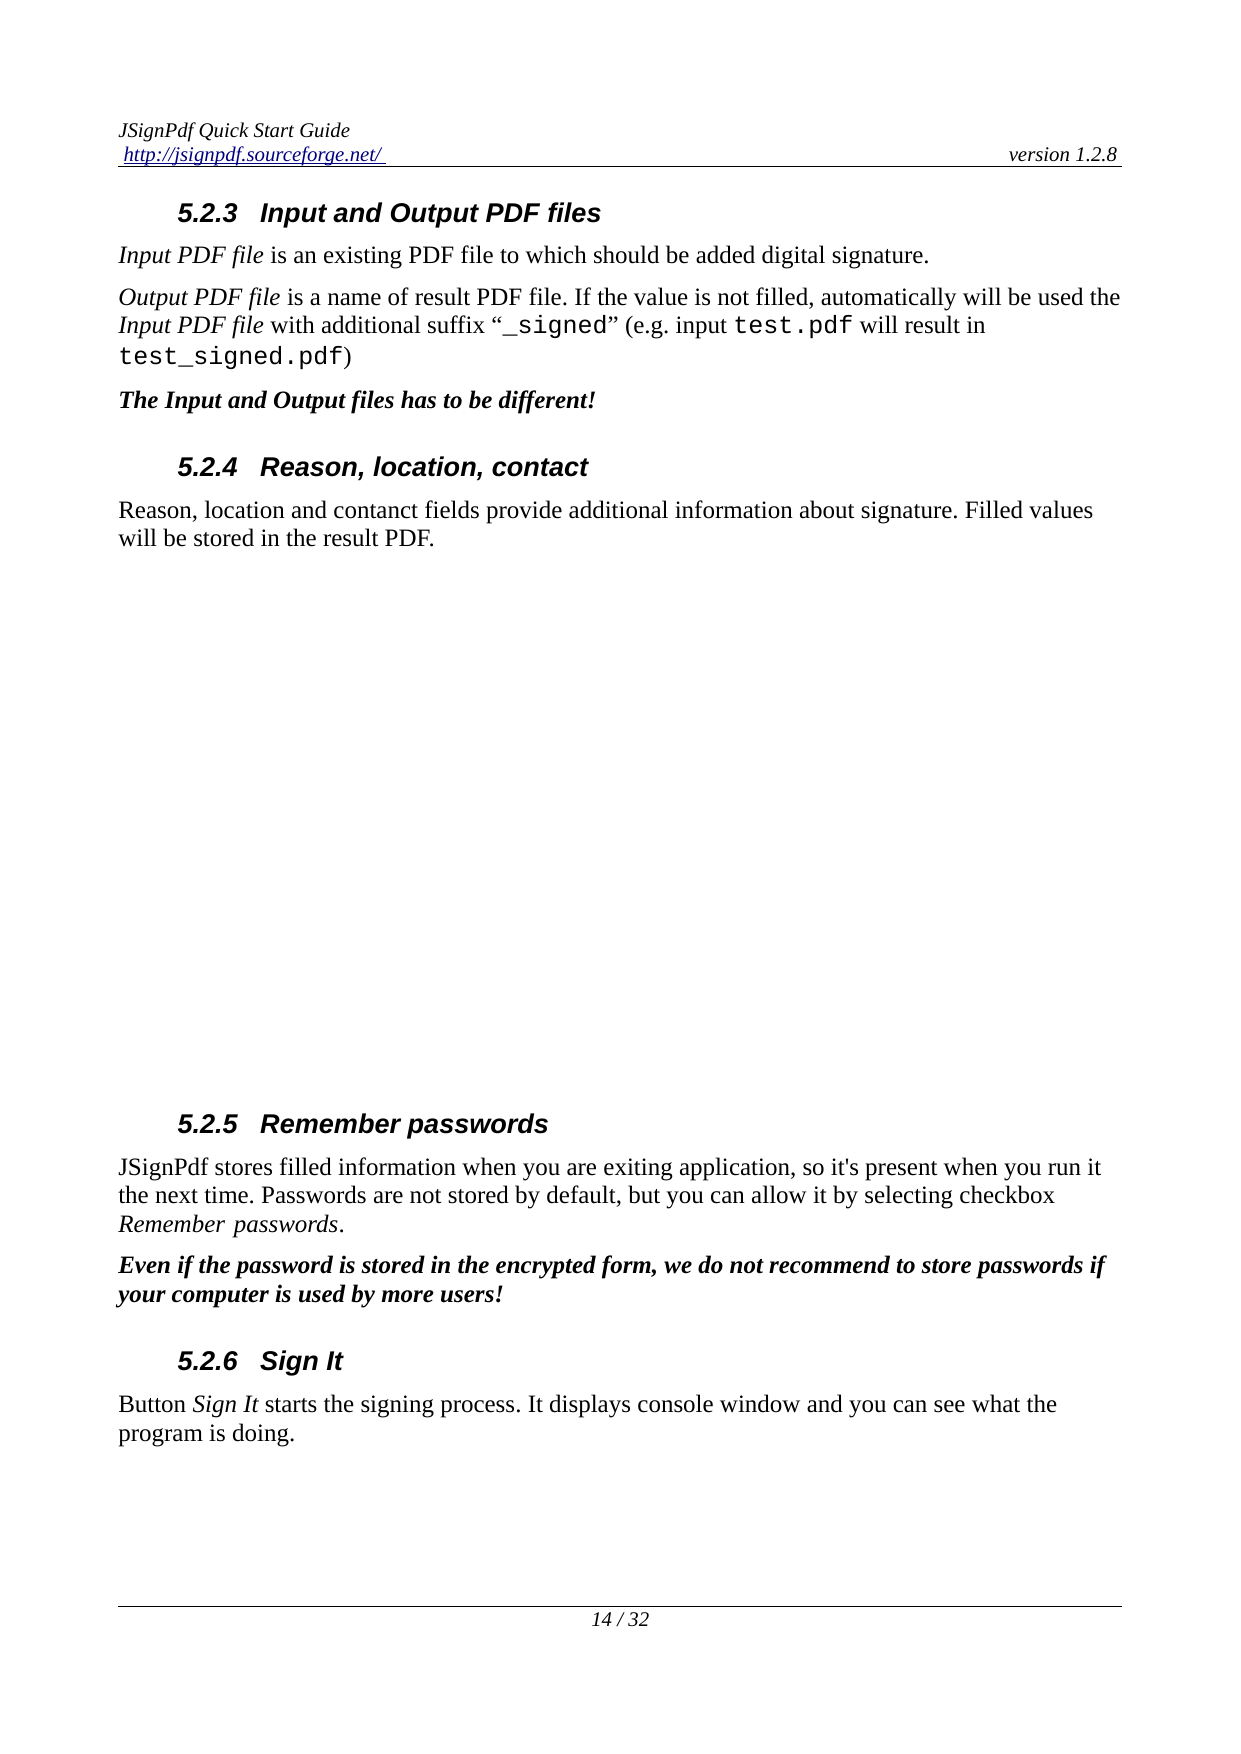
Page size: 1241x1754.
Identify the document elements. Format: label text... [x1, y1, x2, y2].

subtitle Remember passwords [177, 631, 1122, 1139]
text Reason, location and contanct fields provide additional information about signature. Filled values will be stored in the result PDF. [118, 495, 1122, 552]
text Input PDF file is an existing PDF file to which should be added digital signature. [118, 241, 1122, 269]
text Even if the password is stored in the encrypted form, we do not recommend to store passwords if your computer is used by more users! [118, 1250, 1122, 1308]
subtitle Sign It [177, 1345, 1122, 1377]
text JSignPdf stores filled information when you are exiting application, so it's present when you run it the next time. Passwords are not stored by default, but you can allow it by selecting checkbox Remember passwords. [118, 1152, 1122, 1238]
text Button Sign It starts the signing process. It displays console window and you can see what the program is doing. [118, 1389, 1122, 1447]
text Output PDF file is a name of result PDF file. If the value is not filled, automatically will be used the Input PDF file with additional suffix “_signed” (e.g. input test.pdf will result in test_signed.pdf) [118, 282, 1122, 372]
subtitle Input and Output PDF files [177, 197, 1122, 228]
subtitle Reason, location, contact [177, 451, 1122, 482]
text The Input and Output files has to be different! [118, 385, 1122, 413]
